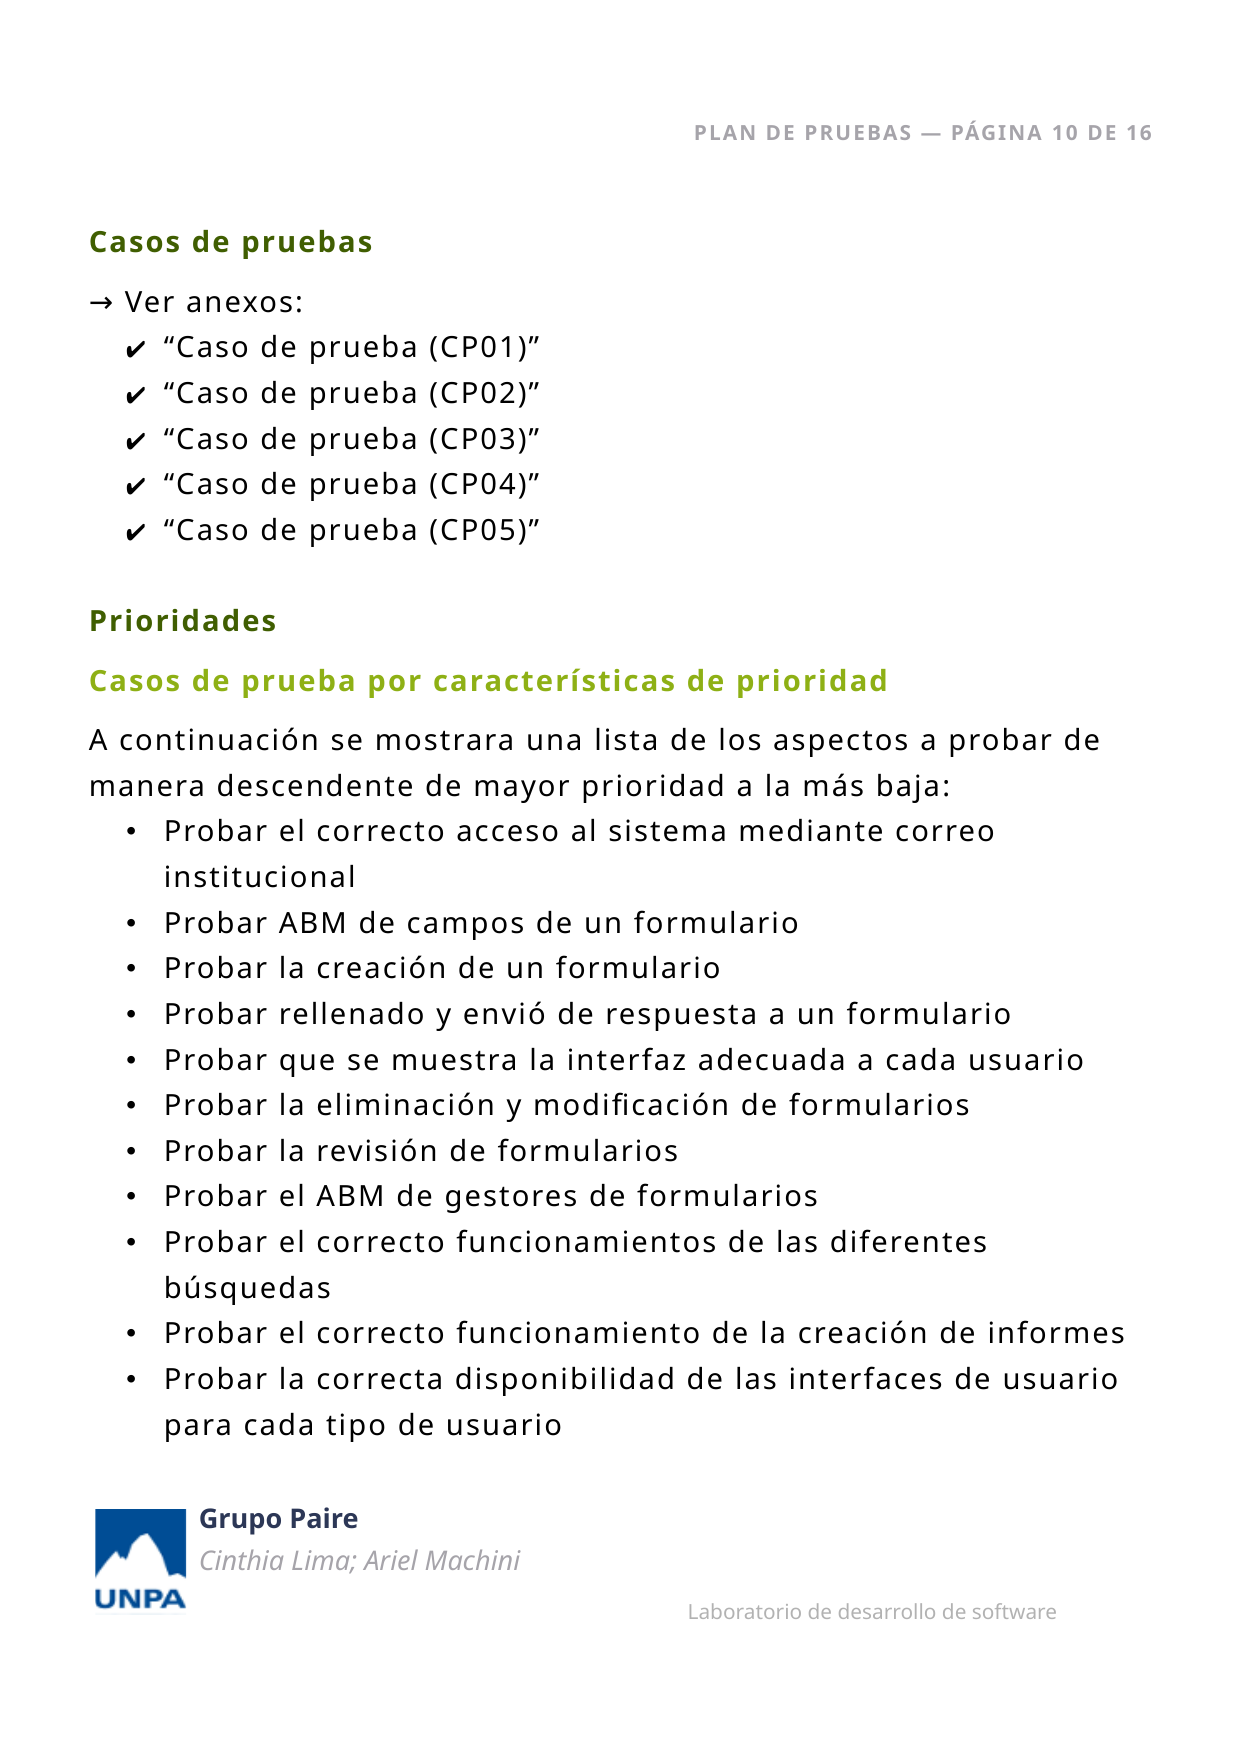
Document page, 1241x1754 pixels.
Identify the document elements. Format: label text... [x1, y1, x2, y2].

list “Caso de prueba (CP05)” [126, 509, 1152, 549]
text Prioridades [88, 601, 1152, 640]
list Probar la creación de un formulario [126, 948, 1152, 987]
list Probar rellenado y envió de respuesta a un formulario [126, 993, 1152, 1033]
text A continuación se mostrara una lista de los aspectos a probar de manera descendente de mayor prioridad a la más baja: [88, 719, 1152, 805]
list Probar que se muestra la interfaz adecuada a cada usuario [126, 1039, 1152, 1078]
list Probar el correcto funcionamientos de las diferentes búsquedas [126, 1221, 1152, 1307]
list Probar la revisión de formularios [126, 1130, 1152, 1170]
list “Caso de prueba (CP02)” [126, 372, 1152, 412]
text Casos de pruebas [88, 222, 1152, 261]
list “Caso de prueba (CP03)” [126, 418, 1152, 458]
list Probar el correcto funcionamiento de la creación de informes [126, 1313, 1152, 1352]
list “Caso de prueba (CP01)” [126, 327, 1152, 366]
text → Ver anexos: [88, 281, 1152, 321]
list “Caso de prueba (CP04)” [126, 464, 1152, 503]
list Probar la eliminación y modificación de formularios [126, 1084, 1152, 1124]
list Probar el correcto acceso al sistema mediante correo institucional [126, 811, 1152, 896]
list Probar el ABM de gestores de formularios [126, 1176, 1152, 1215]
picture [95, 1509, 187, 1615]
list Probar ABM de campos de un formulario [126, 902, 1152, 942]
list Probar la correcta disponibilidad de las interfaces de usuario para cada tipo de usuario [126, 1358, 1152, 1443]
text Casos de prueba por características de prioridad [88, 660, 1152, 700]
